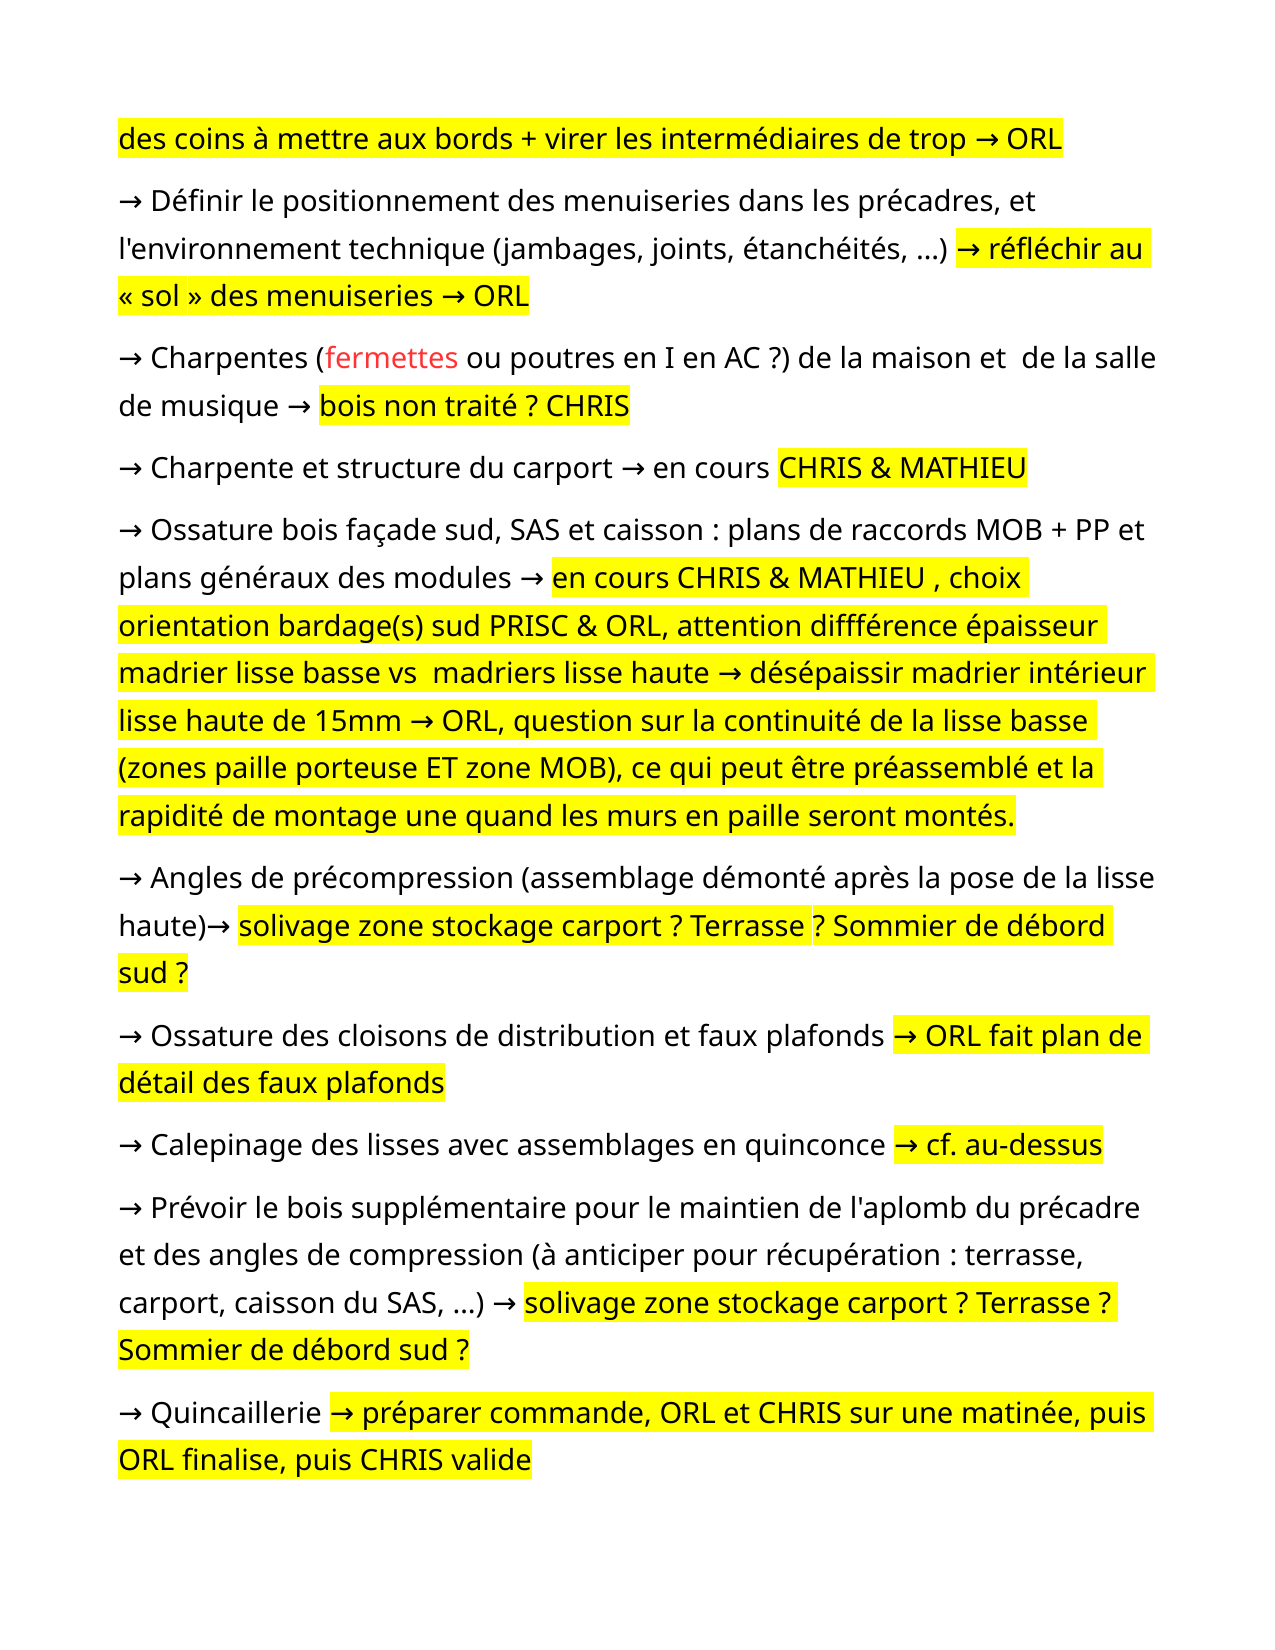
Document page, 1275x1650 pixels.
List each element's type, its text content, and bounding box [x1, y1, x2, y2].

text → Charpentes (fermettes ou poutres en I en AC ?) de la maison et de la salle de musique → bois non traité ? CHRIS [118, 338, 1157, 425]
text → Charpente et structure du carport → en cours CHRIS & MATHIEU [118, 447, 1157, 487]
text → Calepinage des lisses avec assemblages en quinconce → cf. au-dessus [118, 1125, 1157, 1164]
text → Quincaillerie → préparer commande, ORL et CHRIS sur une matinée, puis ORL finalise, puis CHRIS valide [118, 1392, 1157, 1479]
text → Ossature bois façade sud, SAS et caisson : plans de raccords MOB + PP et plans généraux des modules → en cours CHRIS & MATHIEU , choix orientation bardage(s) sud PRISC & ORL, attention diffférence épaisseur madrier lisse basse vs madriers lisse haute → désépaissir madrier intérieur lisse haute de 15mm → ORL, question sur la continuité de la lisse basse (zones paille porteuse ET zone MOB), ce qui peut être préassemblé et la rapidité de montage une quand les murs en paille seront montés. [118, 510, 1157, 835]
text des coins à mettre aux bords + virer les intermédiaires de trop → ORL [118, 118, 1157, 158]
text → Ossature des cloisons de distribution et faux plafonds → ORL fait plan de détail des faux plafonds [118, 1015, 1157, 1102]
text → Définir le positionnement des menuiseries dans les précadres, et l'environnement technique (jambages, joints, étanchéités, …) → réfléchir au « sol » des menuiseries → ORL [118, 180, 1157, 315]
text → Prévoir le bois supplémentaire pour le maintien de l'aplomb du précadre et des angles de compression (à anticiper pour récupération : terrasse, carport, caisson du SAS, …) → solivage zone stockage carport ? Terrasse ? Sommier de débord sud ? [118, 1187, 1157, 1369]
text → Angles de précompression (assemblage démonté après la pose de la lisse haute)→ solivage zone stockage carport ? Terrasse ? Sommier de débord sud ? [118, 857, 1157, 992]
